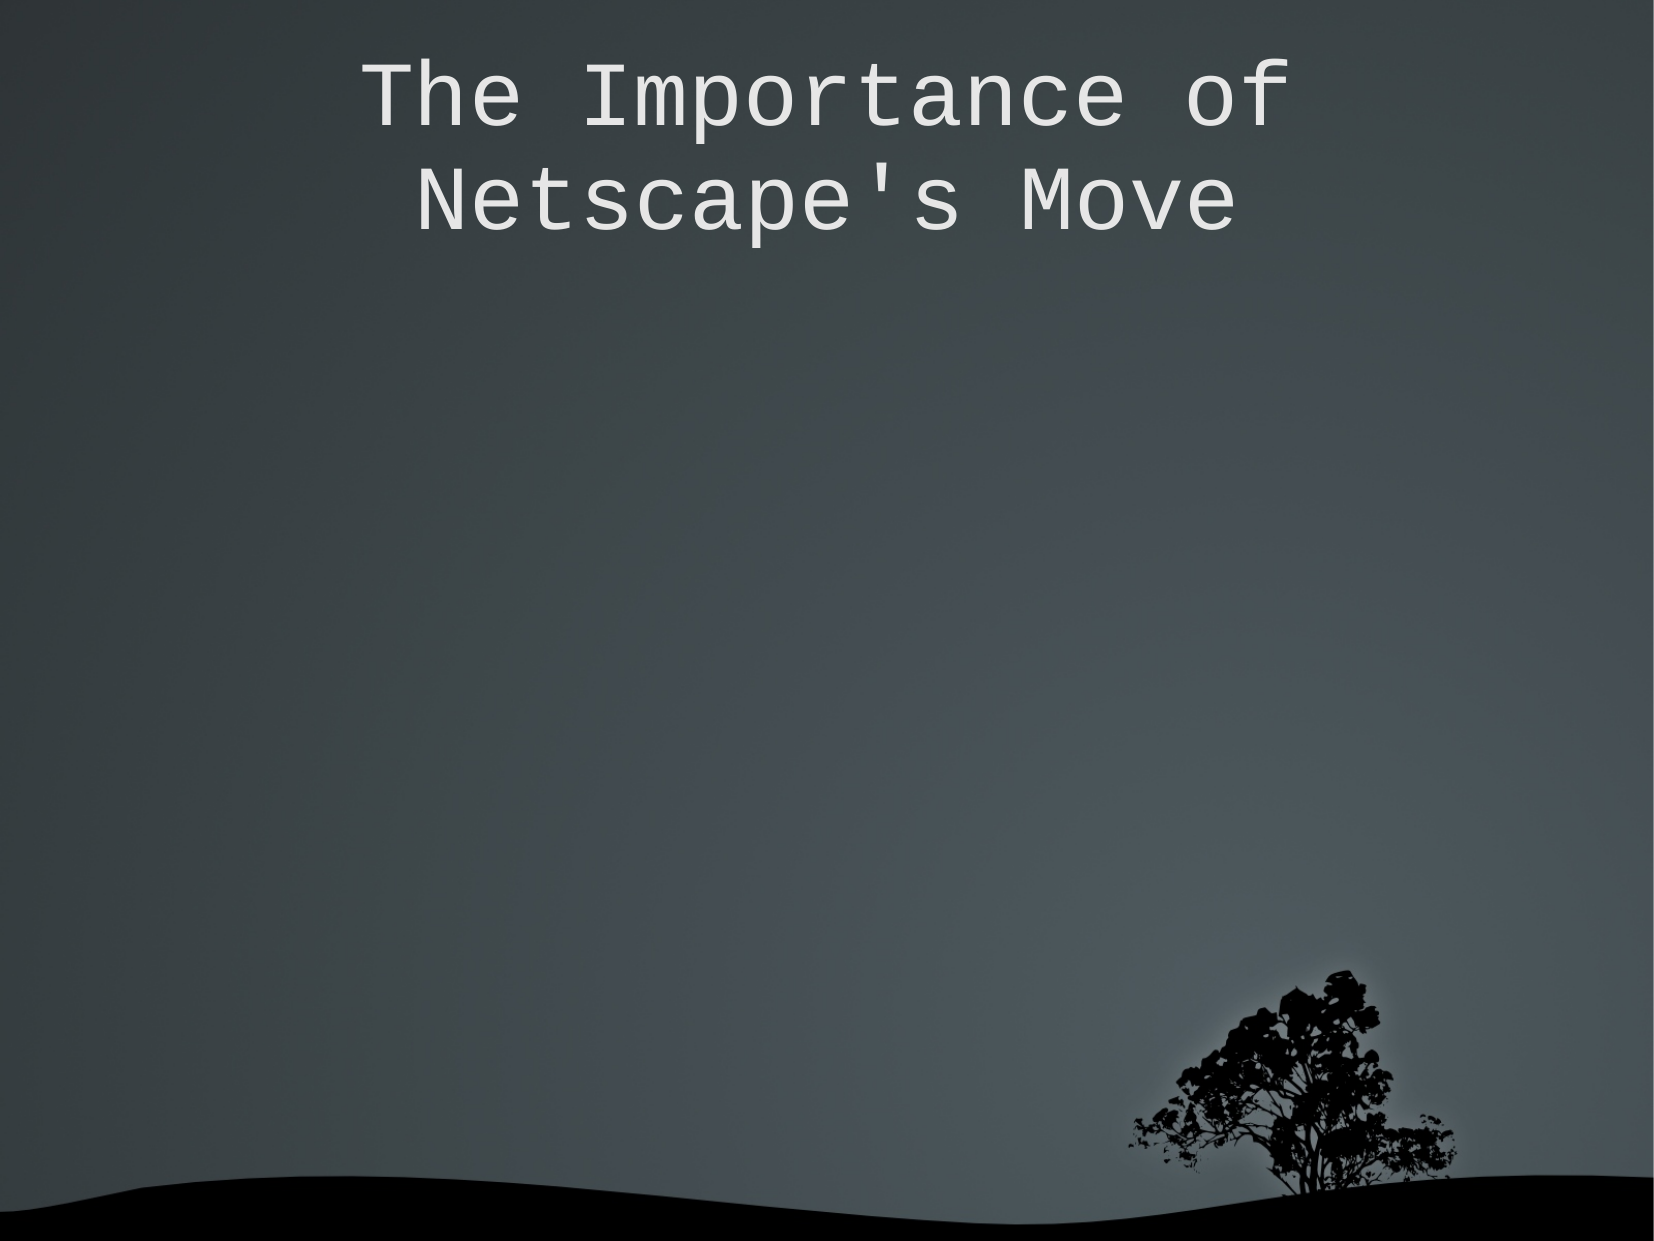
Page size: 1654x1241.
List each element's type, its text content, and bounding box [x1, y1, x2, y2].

list [82, 290, 1571, 1094]
picture [0, 0, 1654, 1241]
title The Importance of Netscape's Move [82, 45, 1571, 261]
